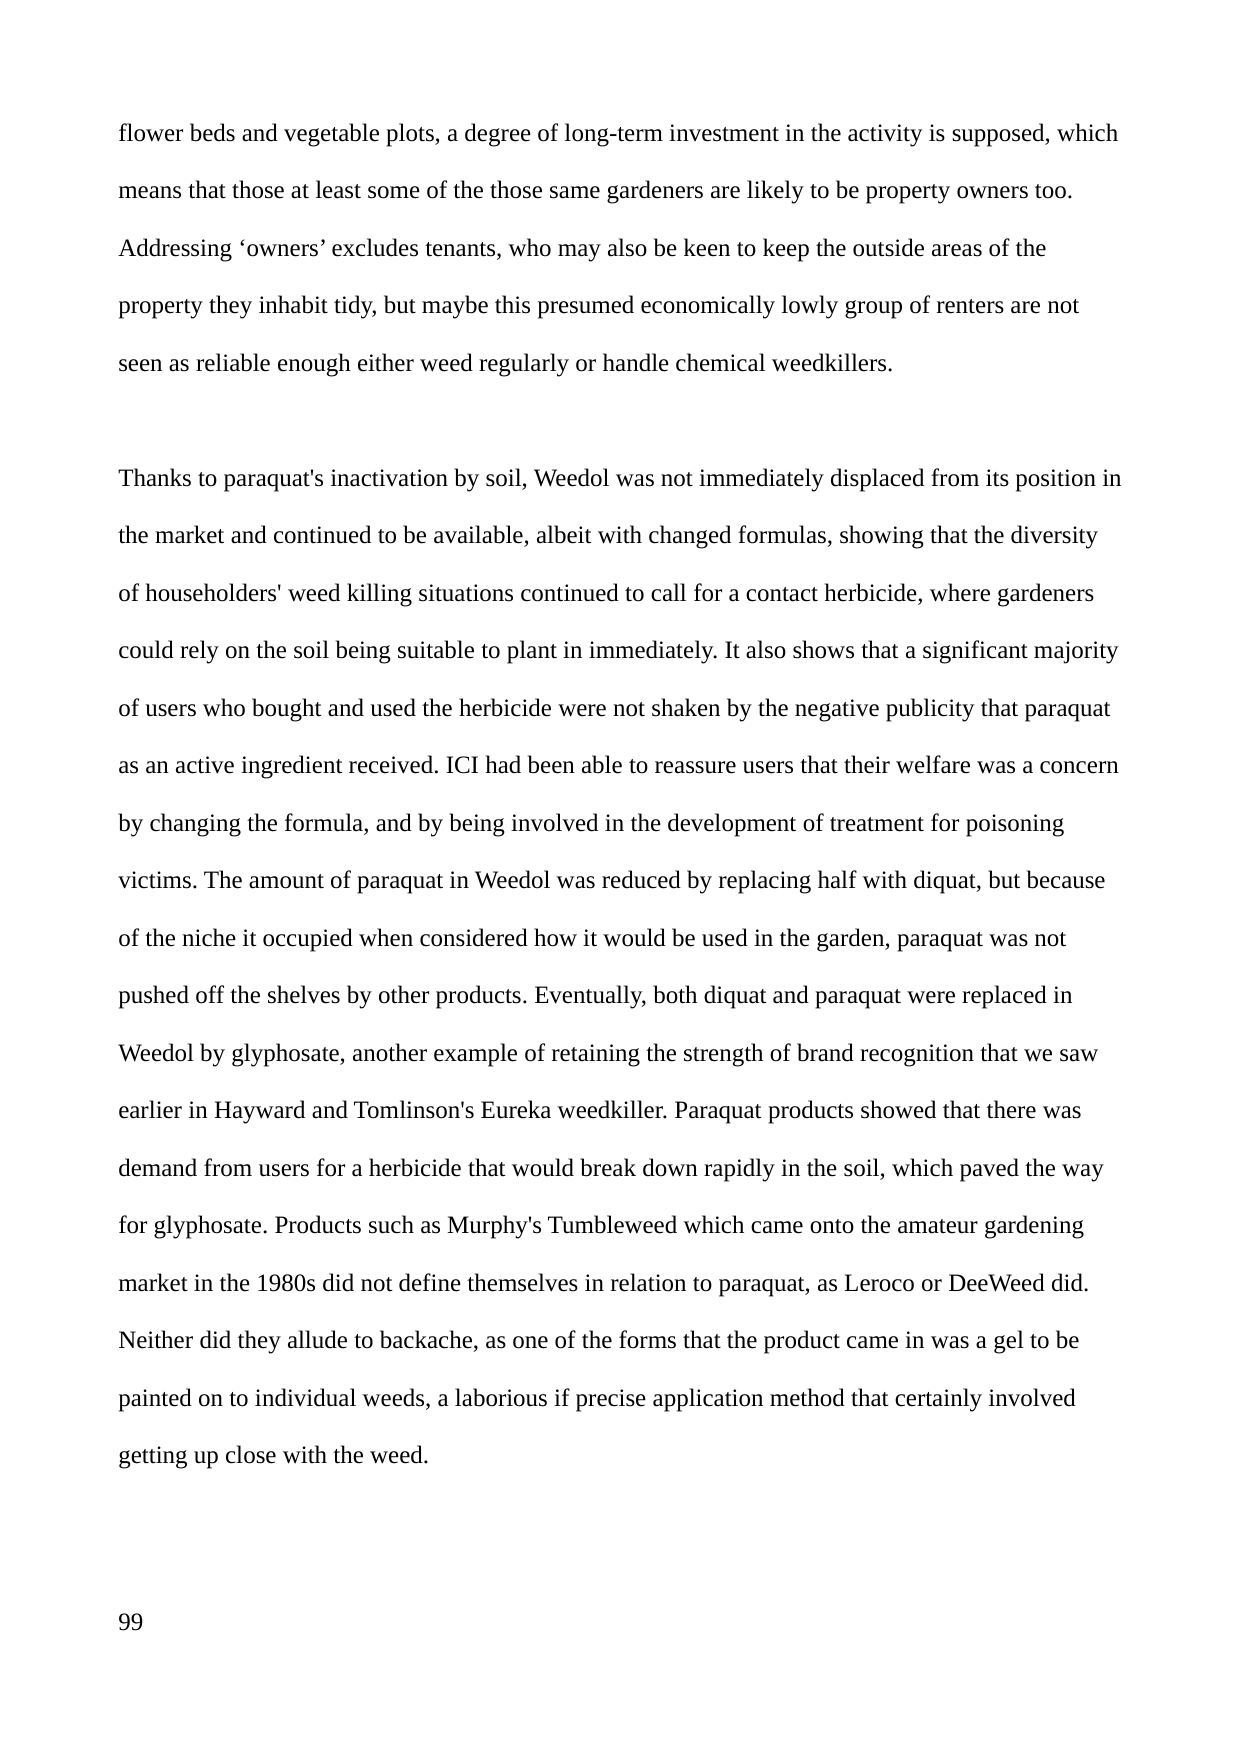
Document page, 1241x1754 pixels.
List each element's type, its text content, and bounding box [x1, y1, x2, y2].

text Thanks to paraquat's inactivation by soil, Weedol was not immediately displaced from its position in the market and continued to be available, albeit with changed formulas, showing that the diversity of householders' weed killing situations continued to call for a contact herbicide, where gardeners could rely on the soil being suitable to plant in immediately. It also shows that a significant majority of users who bought and used the herbicide were not shaken by the negative publicity that paraquat as an active ingredient received. ICI had been able to reassure users that their welfare was a concern by changing the formula, and by being involved in the development of treatment for poisoning victims. The amount of paraquat in Weedol was reduced by replacing half with diquat, but because of the niche it occupied when considered how it would be used in the garden, paraquat was not pushed off the shelves by other products. Eventually, both diquat and paraquat were replaced in Weedol by glyphosate, another example of retaining the strength of brand recognition that we saw earlier in Hayward and Tomlinson's Eureka weedkiller. Paraquat products showed that there was demand from users for a herbicide that would break down rapidly in the soil, which paved the way for glyphosate. Products such as Murphy's Tumbleweed which came onto the amateur gardening market in the 1980s did not define themselves in relation to paraquat, as Leroco or DeeWeed did. Neither did they allude to backache, as one of the forms that the product came in was a gel to be painted on to individual weeds, a laborious if precise application method that certainly involved getting up close with the weed. [118, 463, 1122, 1469]
text flower beds and vegetable plots, a degree of long-term investment in the activity is supposed, which means that those at least some of the those same gardeners are likely to be property owners too. Addressing ‘owners’ excludes tenants, who may also be keen to keep the outside areas of the property they inhabit tidy, but maybe this presumed economically lowly group of renters are not seen as reliable enough either weed regularly or handle chemical weedkillers. [118, 118, 1122, 377]
